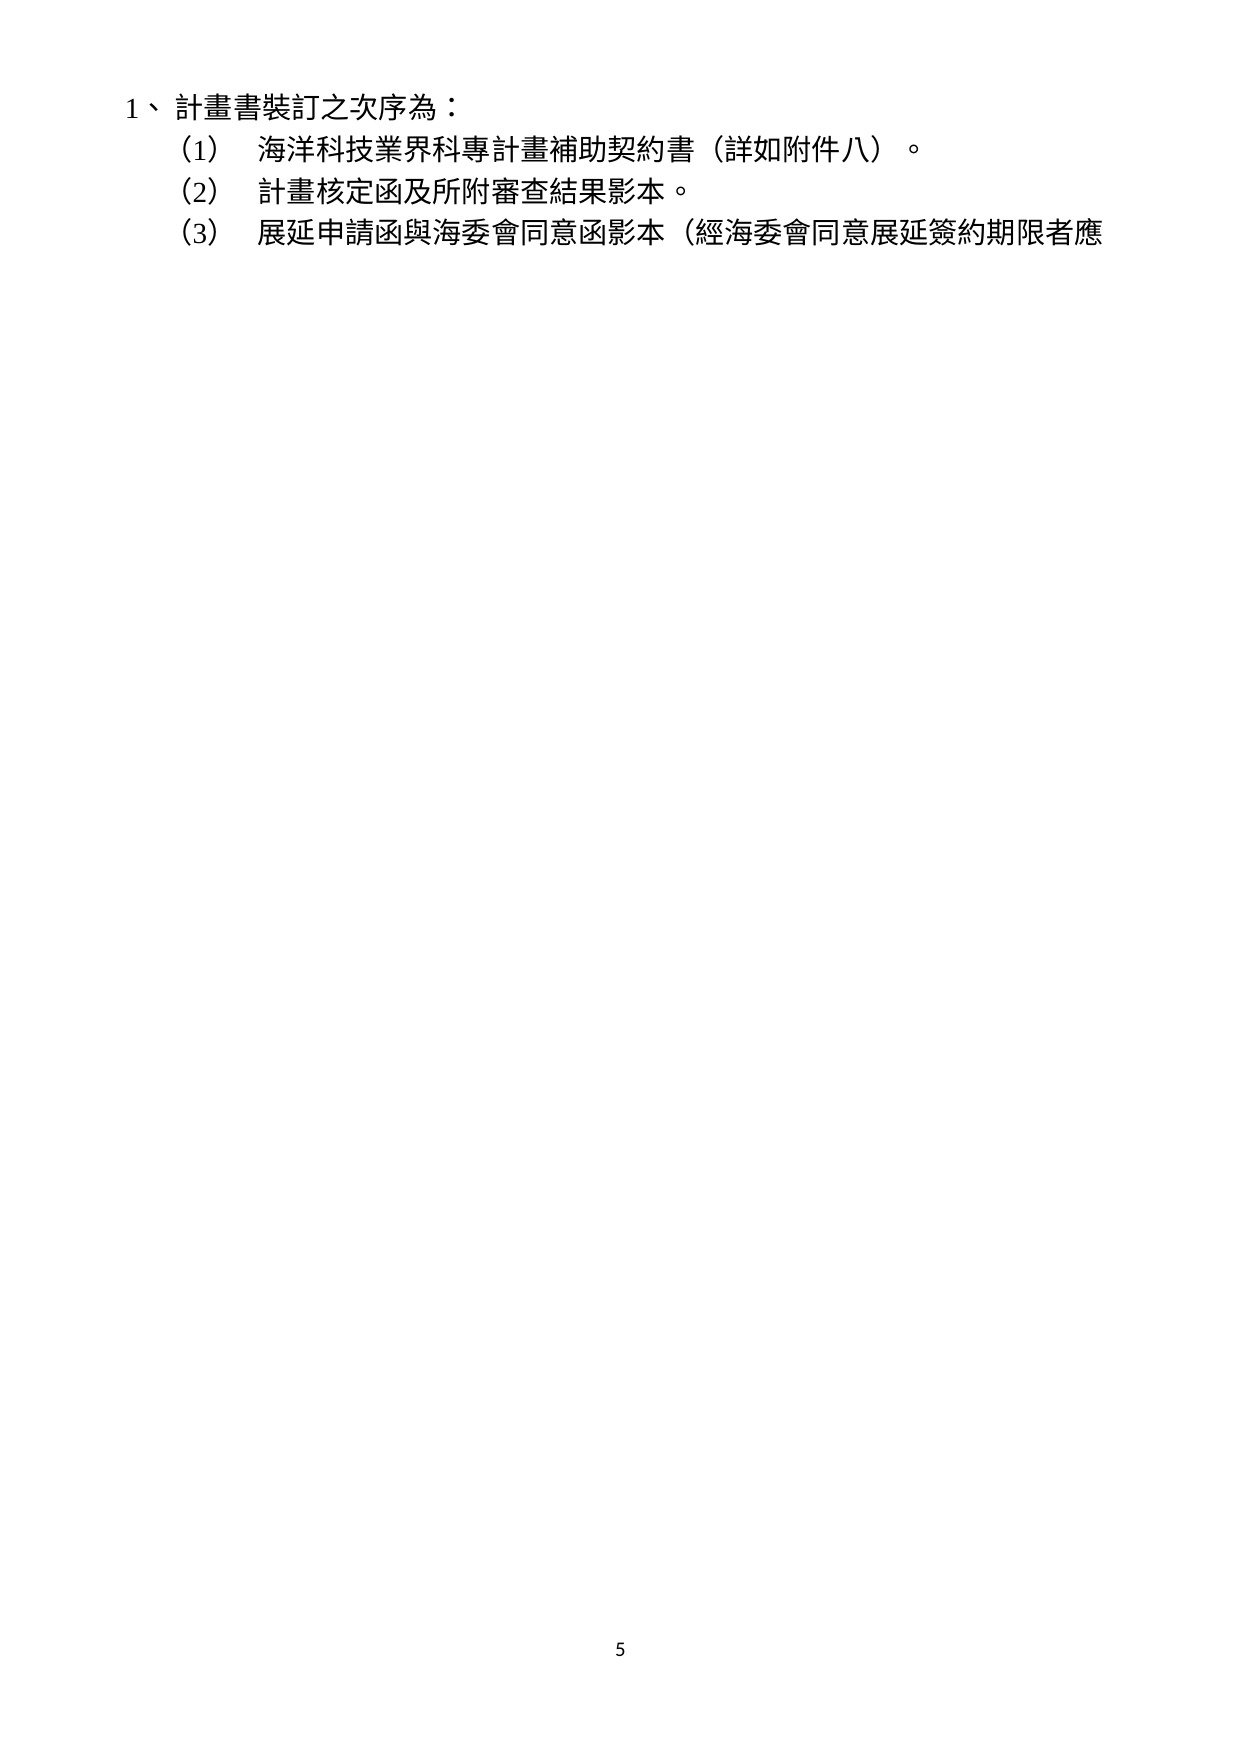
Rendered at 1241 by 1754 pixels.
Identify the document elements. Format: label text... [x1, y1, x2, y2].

list 海洋科技業界科專計畫補助契約書（詳如附件八）。 [163, 127, 1131, 169]
list 計畫核定函及所附審查結果影本。 [163, 169, 1131, 210]
list 展延申請函與海委會同意函影本（經海委會同意展延簽約期限者應 [163, 210, 1131, 252]
list 計畫書裝訂之次序為： [124, 85, 1131, 127]
